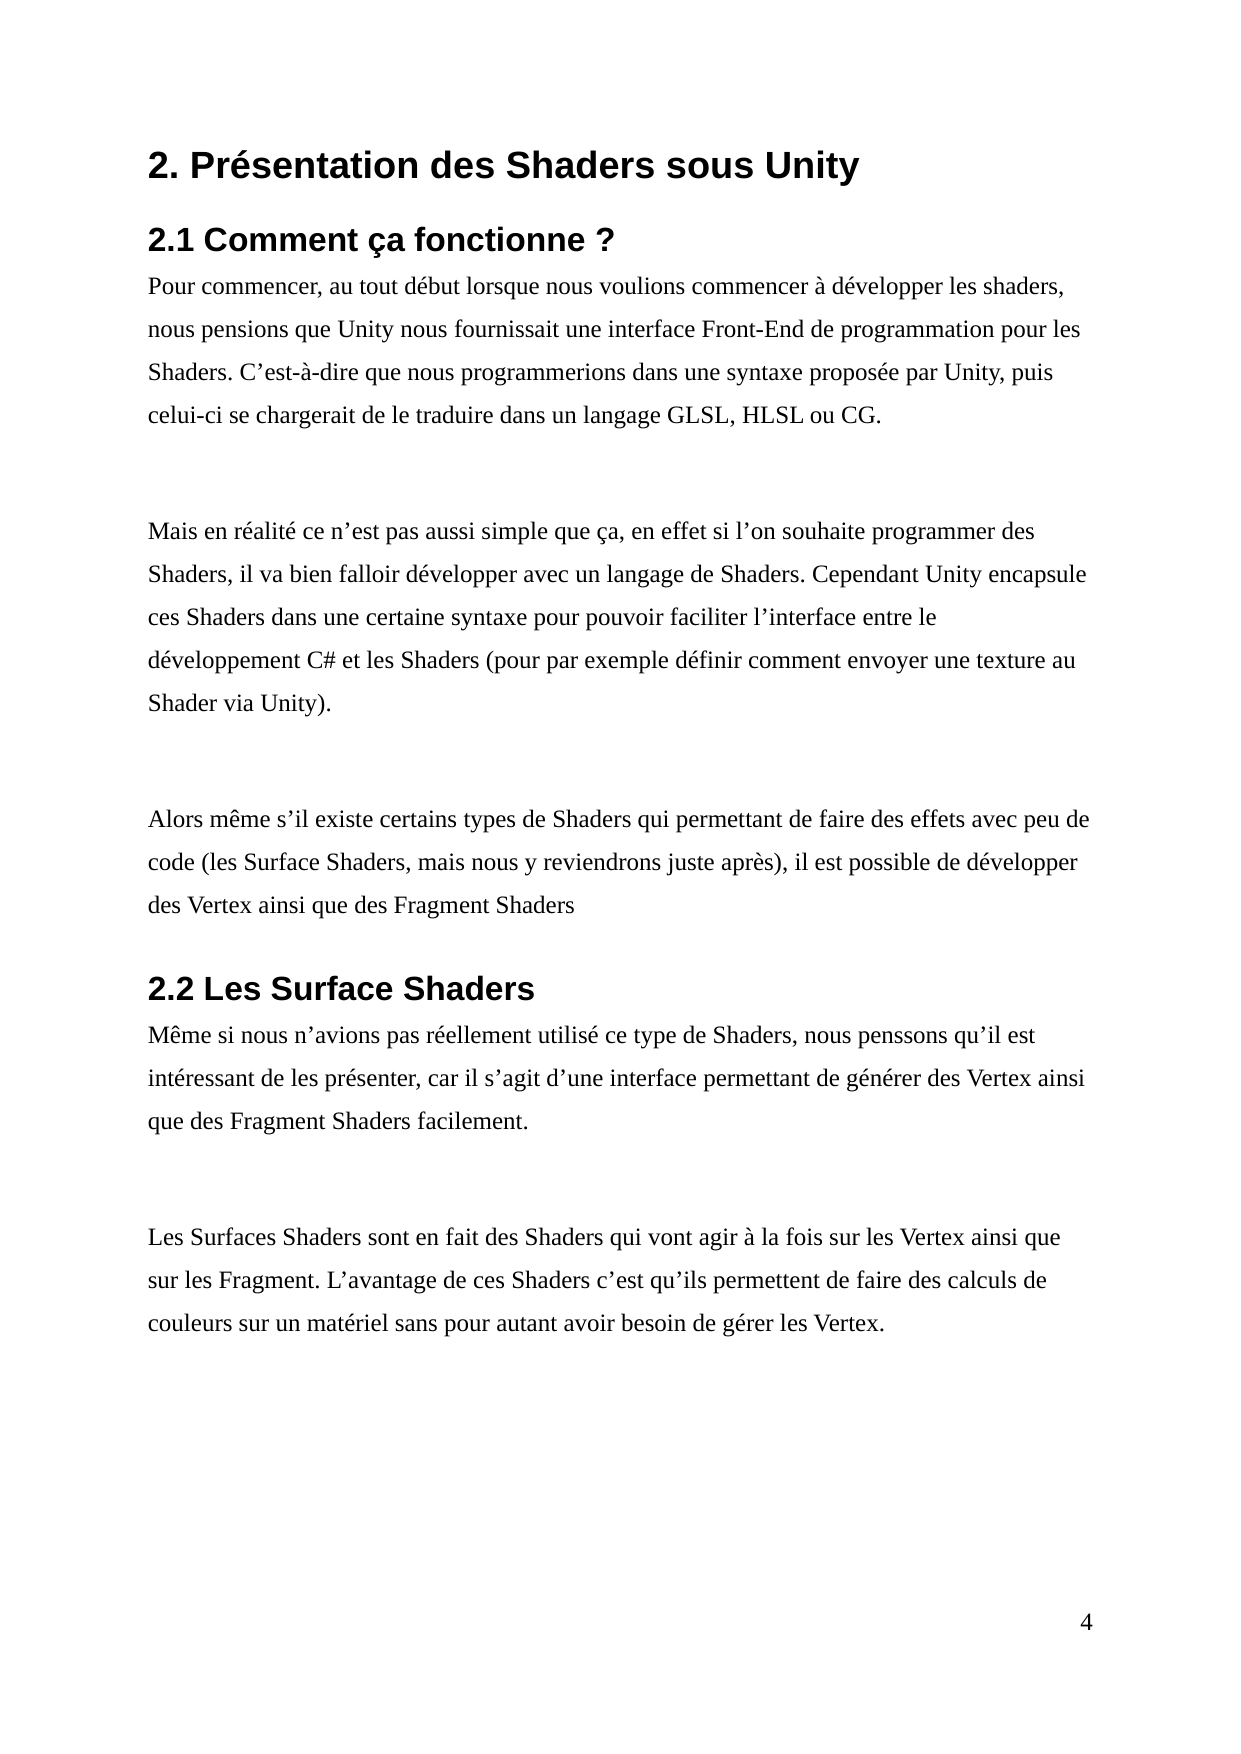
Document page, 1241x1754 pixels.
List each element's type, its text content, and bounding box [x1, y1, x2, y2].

text Mais en réalité ce n’est pas aussi simple que ça, en effet si l’on souhaite programmer des Shaders, il va bien falloir développer avec un langage de Shaders. Cependant Unity encapsule ces Shaders dans une certaine syntaxe pour pouvoir faciliter l’interface entre le développement C# et les Shaders (pour par exemple définir comment envoyer une texture au Shader via Unity). [148, 516, 1093, 717]
subtitle 2. Présentation des Shaders sous Unity [148, 143, 1093, 187]
text Pour commencer, au tout début lorsque nous voulions commencer à développer les shaders, nous pensions que Unity nous fournissait une interface Front-End de programmation pour les Shaders. C’est-à-dire que nous programmerions dans une syntaxe proposée par Unity, puis celui-ci se chargerait de le traduire dans un langage GLSL, HLSL ou CG. [148, 271, 1093, 429]
subtitle 2.2 Les Surface Shaders [148, 969, 1093, 1007]
text Alors même s’il existe certains types de Shaders qui permettant de faire des effets avec peu de code (les Surface Shaders, mais nous y reviendrons juste après), il est possible de développer des Vertex ainsi que des Fragment Shaders [148, 804, 1093, 919]
subtitle 2.1 Comment ça fonctionne ? [148, 220, 1093, 259]
text Les Surfaces Shaders sont en fait des Shaders qui vont agir à la fois sur les Vertex ainsi que sur les Fragment. L’avantage de ces Shaders c’est qu’ils permettent de faire des calculs de couleurs sur un matériel sans pour autant avoir besoin de gérer les Vertex. [148, 1222, 1093, 1337]
text Même si nous n’avions pas réellement utilisé ce type de Shaders, nous penssons qu’il est intéressant de les présenter, car il s’agit d’une interface permettant de générer des Vertex ainsi que des Fragment Shaders facilement. [148, 1020, 1093, 1135]
